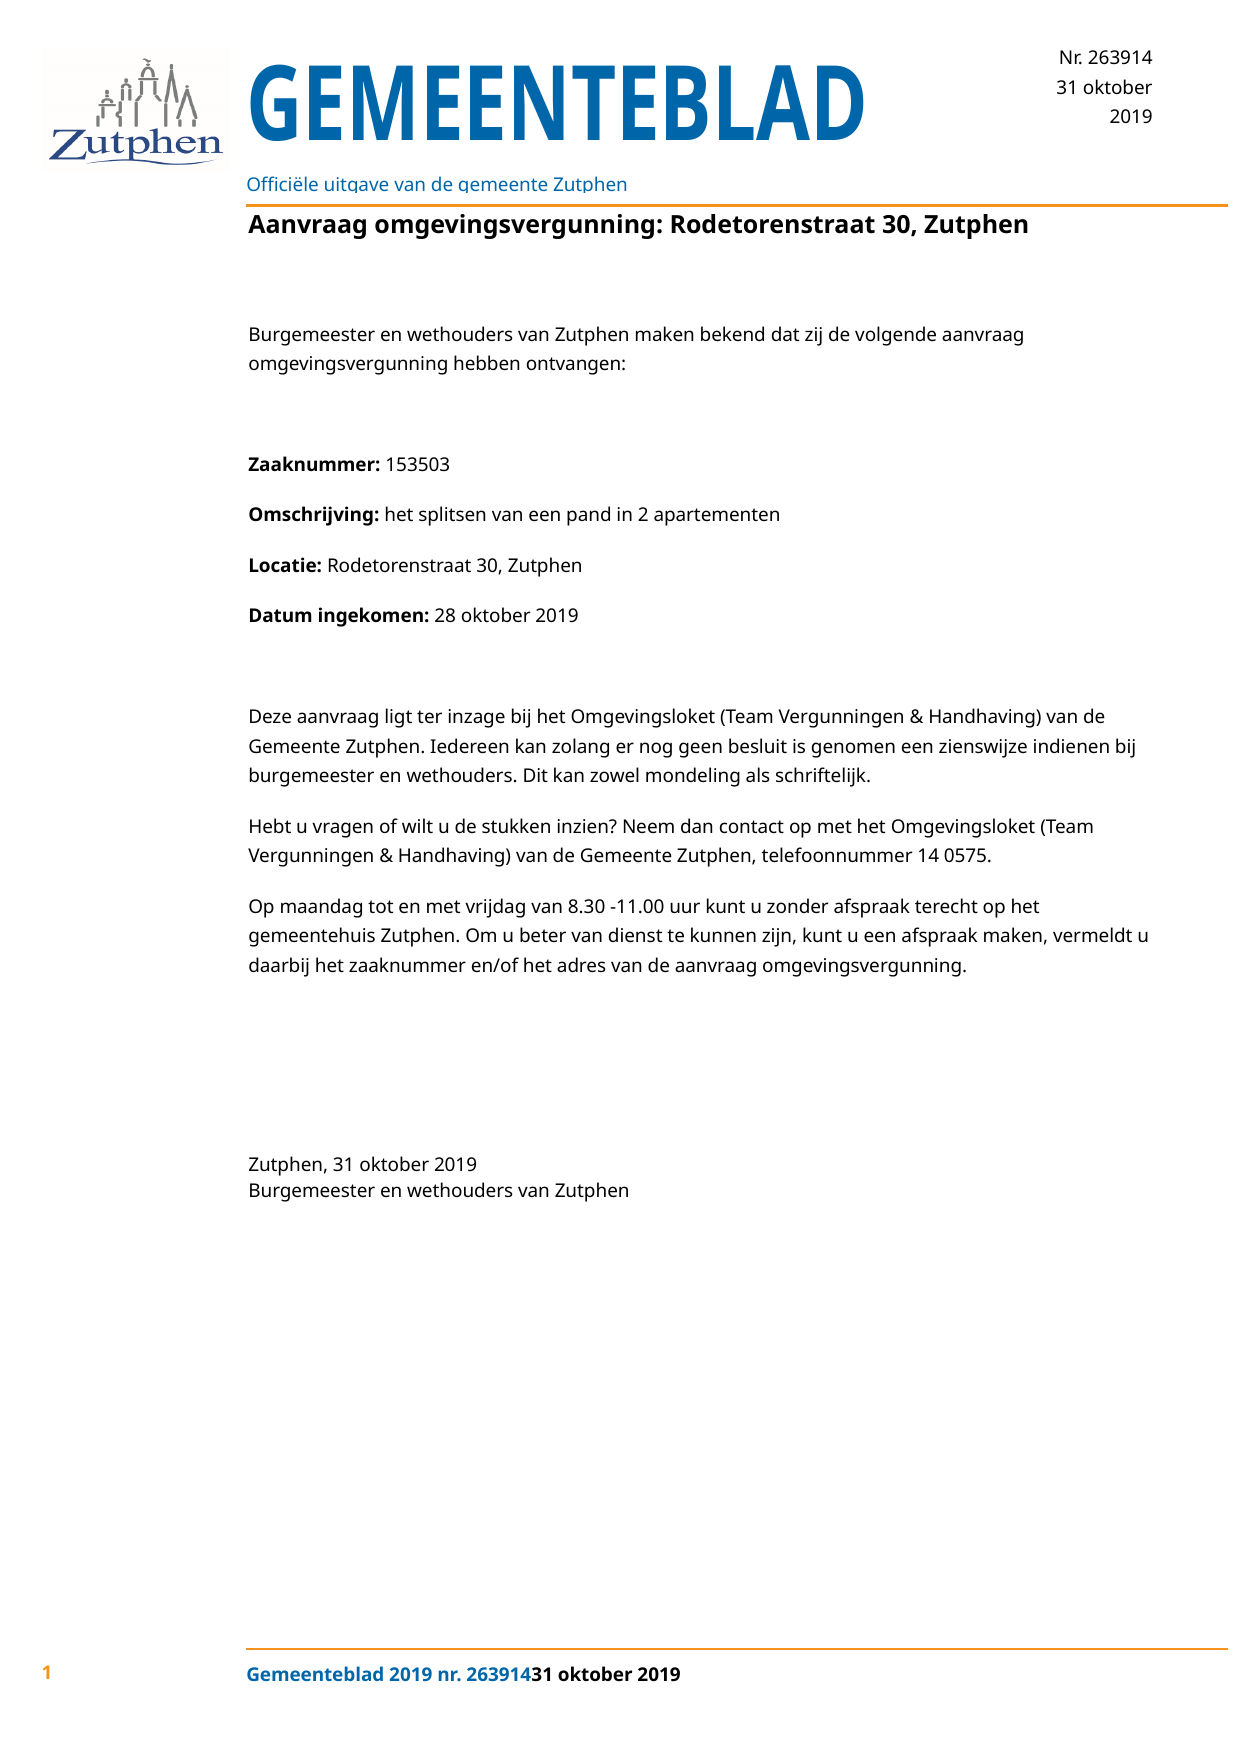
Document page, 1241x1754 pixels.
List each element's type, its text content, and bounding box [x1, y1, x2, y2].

text Burgemeester en wethouders van Zutphen [248, 1177, 1152, 1202]
text Hebt u vragen of wilt u de stukken inzien? Neem dan contact op met het Omgevingsloket (Team Vergunningen & Handhaving) van de Gemeente Zutphen, telefoonnummer 14 0575. [248, 813, 1152, 868]
text Burgemeester en wethouders van Zutphen maken bekend dat zij de volgende aanvraag omgevingsvergunning hebben ontvangen: [248, 321, 1152, 376]
text Datum ingekomen: 28 oktober 2019 [248, 602, 1152, 628]
picture [41, 47, 231, 172]
text Omschrijving: het splitsen van een pand in 2 apartementen [248, 502, 1152, 527]
text Zutphen, 31 oktober 2019 [248, 1151, 1152, 1177]
text Locatie: Rodetorenstraat 30, Zutphen [248, 552, 1152, 578]
text Aanvraag omgevingsvergunning: Rodetorenstraat 30, Zutphen [248, 207, 1152, 241]
text Zaaknummer: 153503 [248, 451, 1152, 477]
text Op maandag tot en met vrijdag van 8.30 -11.00 uur kunt u zonder afspraak terecht op het gemeentehuis Zutphen. Om u beter van dienst te kunnen zijn, kunt u een afspraak maken, vermeldt u daarbij het zaaknummer en/of het adres van de aanvraag omgevingsvergunning. [248, 893, 1152, 978]
text Deze aanvraag ligt ter inzage bij het Omgevingsloket (Team Vergunningen & Handhaving) van de Gemeente Zutphen. Iedereen kan zolang er nog geen besluit is genomen een zienswijze indienen bij burgemeester en wethouders. Dit kan zowel mondeling als schriftelijk. [248, 703, 1152, 788]
